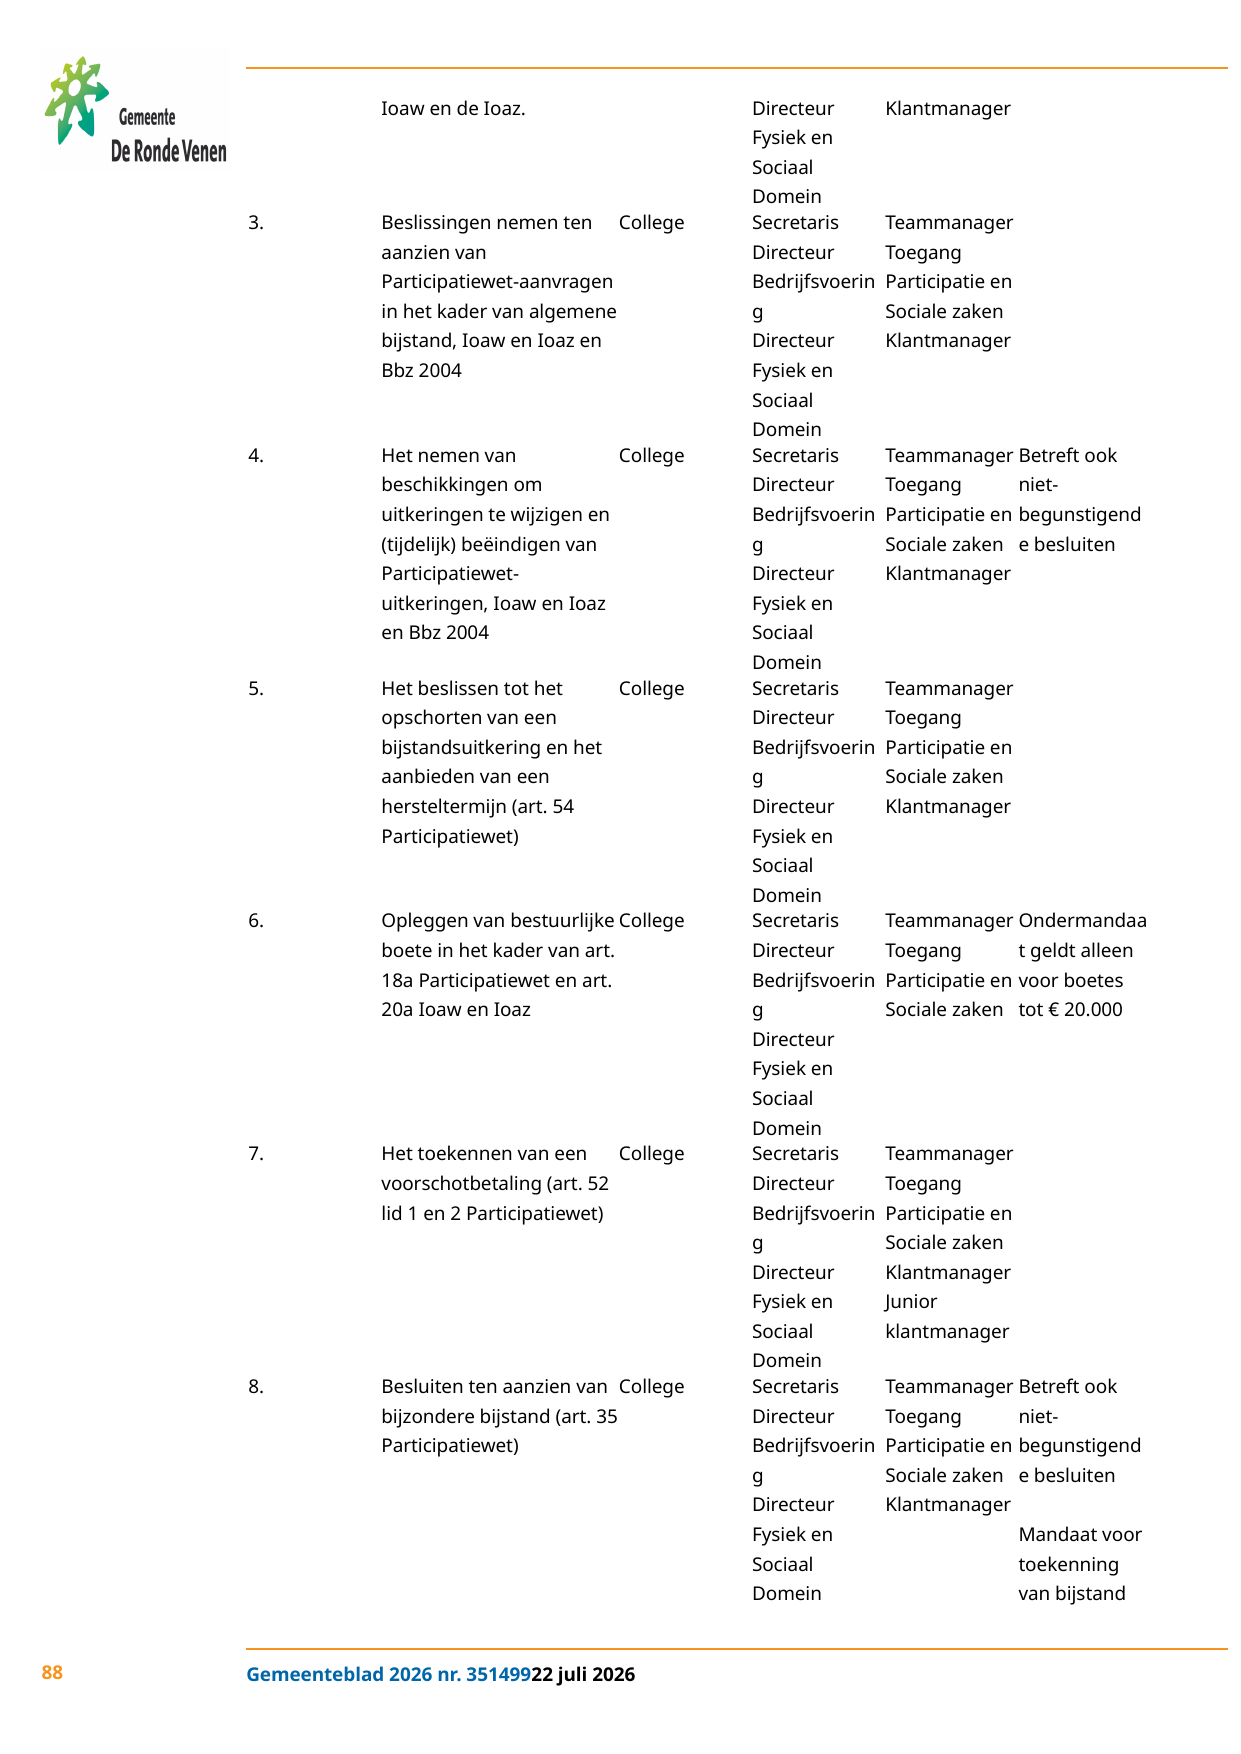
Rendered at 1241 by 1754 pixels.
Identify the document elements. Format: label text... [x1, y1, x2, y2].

table_cell Het toekennen van een voorschotbetaling (art. 52 lid 1 en 2 Participatiewet) [381, 1141, 619, 1373]
table_cell College [619, 908, 752, 1141]
table_cell [619, 95, 752, 209]
table_cell Opleggen van bestuurlijke boete in het kader van art. 18a Participatiewet en art. 20a Ioaw en Ioaz [381, 908, 619, 1141]
table_cell College [619, 209, 752, 442]
table_cell [248, 95, 381, 209]
table_cell Teammanager Toegang Participatie en Sociale zaken Klantmanager [885, 675, 1018, 908]
table_cell College [619, 675, 752, 908]
table_cell Betreft ook niet-begunstigende besluiten [1018, 442, 1152, 675]
table_cell [1018, 95, 1152, 209]
table_cell [1018, 209, 1152, 442]
table_cell Directeur Fysiek en Sociaal Domein [752, 95, 885, 209]
table_cell Teammanager Toegang Participatie en Sociale zaken Klantmanager [885, 209, 1018, 442]
table_cell Secretaris Directeur Bedrijfsvoering Directeur Fysiek en Sociaal Domein [752, 442, 885, 675]
table_cell Ioaw en de Ioaz. [381, 95, 619, 209]
table_cell [1018, 675, 1152, 908]
table_cell Secretaris Directeur Bedrijfsvoering Directeur Fysiek en Sociaal Domein [752, 1373, 885, 1606]
table_cell 6. [248, 908, 381, 1141]
table_cell [1018, 1141, 1152, 1373]
table_cell Ondermandaat geldt alleen voor boetes tot € 20.000 [1018, 908, 1152, 1141]
table_cell Het nemen van beschikkingen om uitkeringen te wijzigen en (tijdelijk) beëindigen van Participatiewet-uitkeringen, Ioaw en Ioaz en Bbz 2004 [381, 442, 619, 675]
table_cell Klantmanager [885, 95, 1018, 209]
table_cell 5. [248, 675, 381, 908]
table_cell 3. [248, 209, 381, 442]
table_cell 4. [248, 442, 381, 675]
table_cell 7. [248, 1141, 381, 1373]
table_cell Teammanager Toegang Participatie en Sociale zaken Klantmanager [885, 1373, 1018, 1606]
table_cell College [619, 1373, 752, 1606]
table_cell Teammanager Toegang Participatie en Sociale zaken Klantmanager [885, 442, 1018, 675]
table_cell Betreft ook niet- begunstigende besluiten Mandaat voor toekenning van bijstand [1018, 1373, 1152, 1606]
table_cell Teammanager Toegang Participatie en Sociale zaken [885, 908, 1018, 1141]
table_cell College [619, 1141, 752, 1373]
picture [41, 47, 231, 172]
table_cell Secretaris Directeur Bedrijfsvoering Directeur Fysiek en Sociaal Domein [752, 1141, 885, 1373]
table_cell College [619, 442, 752, 675]
table_cell Secretaris Directeur Bedrijfsvoering Directeur Fysiek en Sociaal Domein [752, 675, 885, 908]
table_cell Secretaris Directeur Bedrijfsvoering Directeur Fysiek en Sociaal Domein [752, 908, 885, 1141]
table_cell Teammanager Toegang Participatie en Sociale zaken Klantmanager Junior klantmanager [885, 1141, 1018, 1373]
table_cell Beslissingen nemen ten aanzien van Participatiewet-aanvragen in het kader van algemene bijstand, Ioaw en Ioaz en Bbz 2004 [381, 209, 619, 442]
table_cell 8. [248, 1373, 381, 1606]
table_cell Besluiten ten aanzien van bijzondere bijstand (art. 35 Participatiewet) [381, 1373, 619, 1606]
table_cell Secretaris Directeur Bedrijfsvoering Directeur Fysiek en Sociaal Domein [752, 209, 885, 442]
table_cell Het beslissen tot het opschorten van een bijstandsuitkering en het aanbieden van een hersteltermijn (art. 54 Participatiewet) [381, 675, 619, 908]
